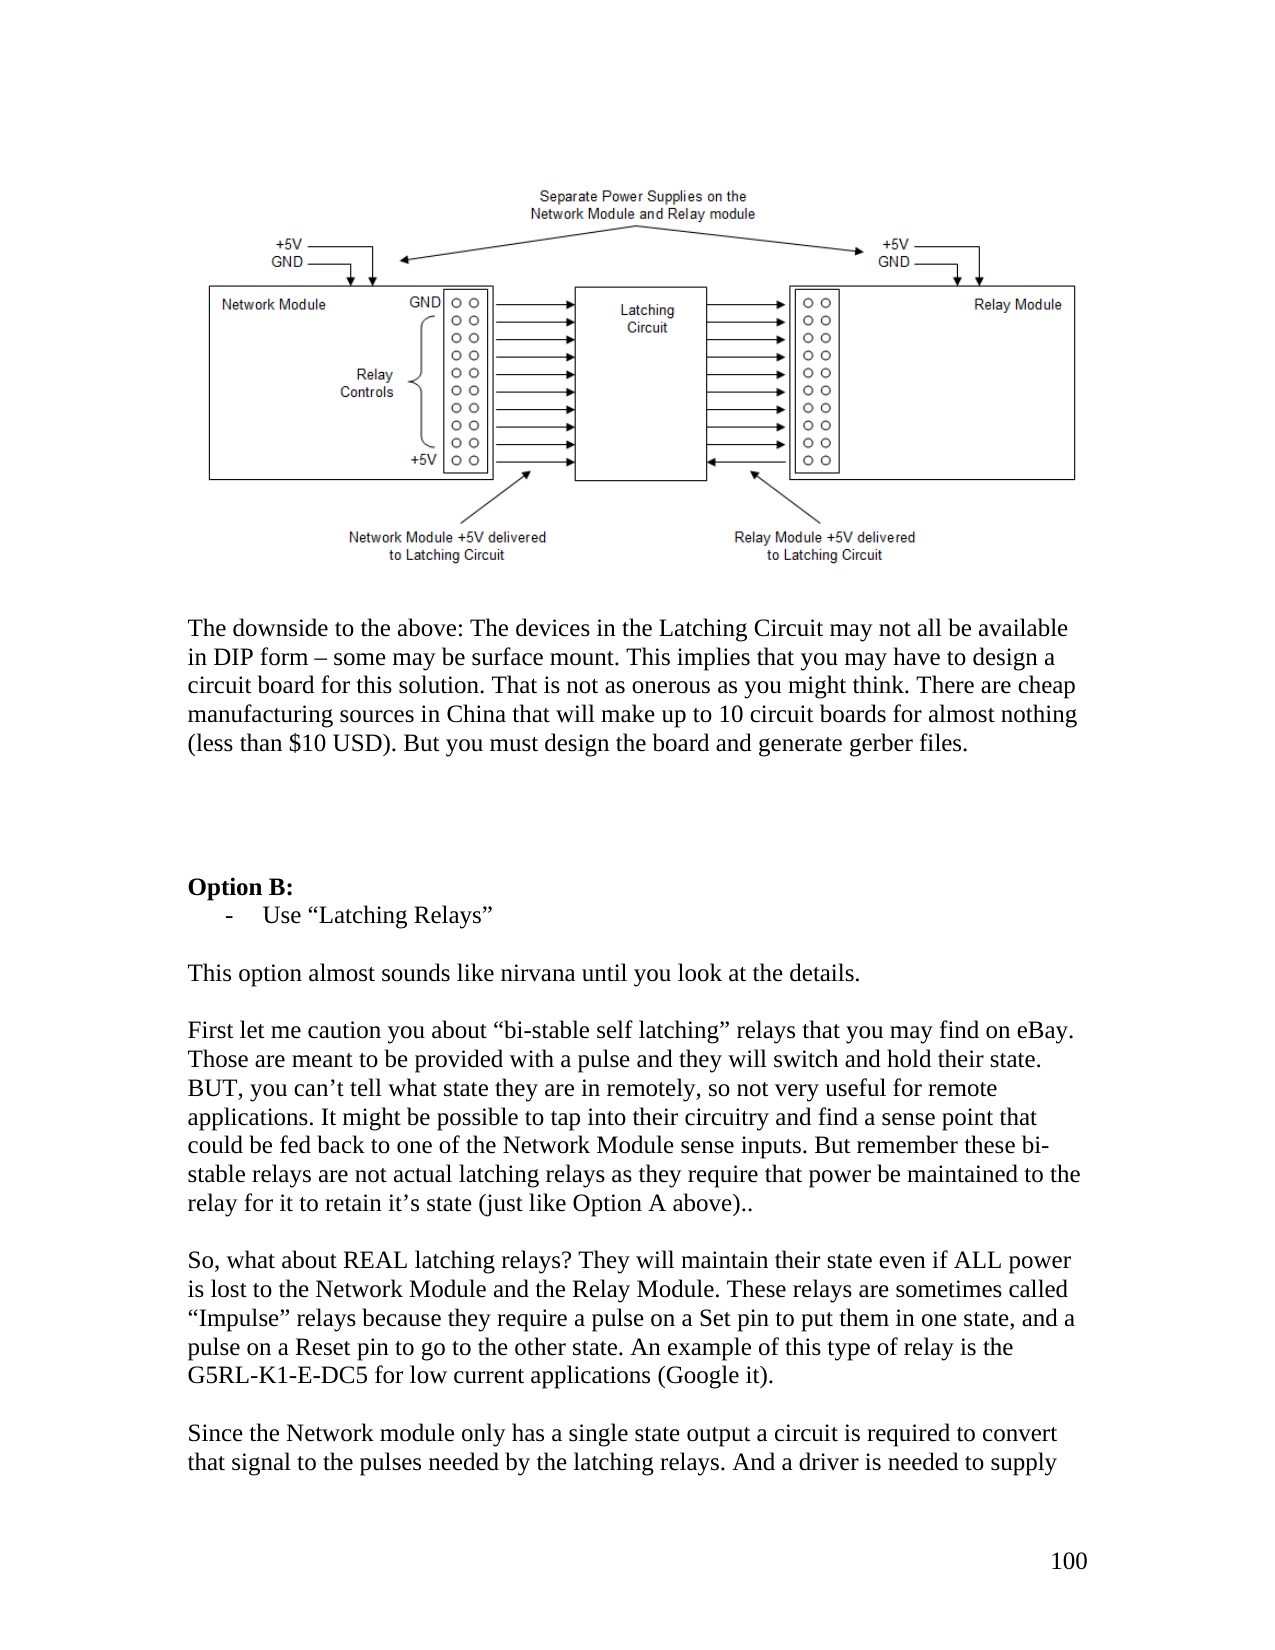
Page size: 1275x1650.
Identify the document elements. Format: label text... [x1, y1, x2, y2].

text The downside to the above: The devices in the Latching Circuit may not all be available in DIP form – some may be surface mount. This implies that you may have to design a circuit board for this solution. That is not as onerous as you might think. There are cheap manufacturing sources in China that will make up to 10 circuit boards for almost nothing (less than $10 USD). But you must design the board and generate gerber files. [187, 613, 1087, 757]
text Since the Network module only has a single state output a circuit is required to convert that signal to the pulses needed by the latching relays. And a driver is needed to supply [187, 1418, 1087, 1475]
text So, what about REAL latching relays? They will maintain their state even if ALL power is lost to the Network Module and the Relay Module. These relays are sometimes called “Impulse” relays because they require a pulse on a Set pin to put them in one state, and a pulse on a Reset pin to go to the other state. An example of this type of relay is the G5RL-K1-E-DC5 for low current applications (Google it). [187, 1245, 1087, 1389]
text First let me caution you about “bi-stable self latching” relays that you may find on eBay. Those are meant to be provided with a pulse and they will switch and hold their state. BUT, you can’t tell what state they are in remotely, so not very useful for remote applications. It might be possible to tap into their circuitry and find a sense point that could be fed back to one of the Network Module sense inputs. But remember these bi-stable relays are not actual latching relays as they require that power be maintained to the relay for it to retain it’s state (just like Option A above).. [187, 1015, 1087, 1217]
text Option B: [187, 872, 1087, 900]
picture [187, 150, 1084, 584]
list Use “Latching Relays” [225, 900, 1087, 929]
text This option almost sounds like nirvana until you look at the details. [187, 958, 1087, 987]
